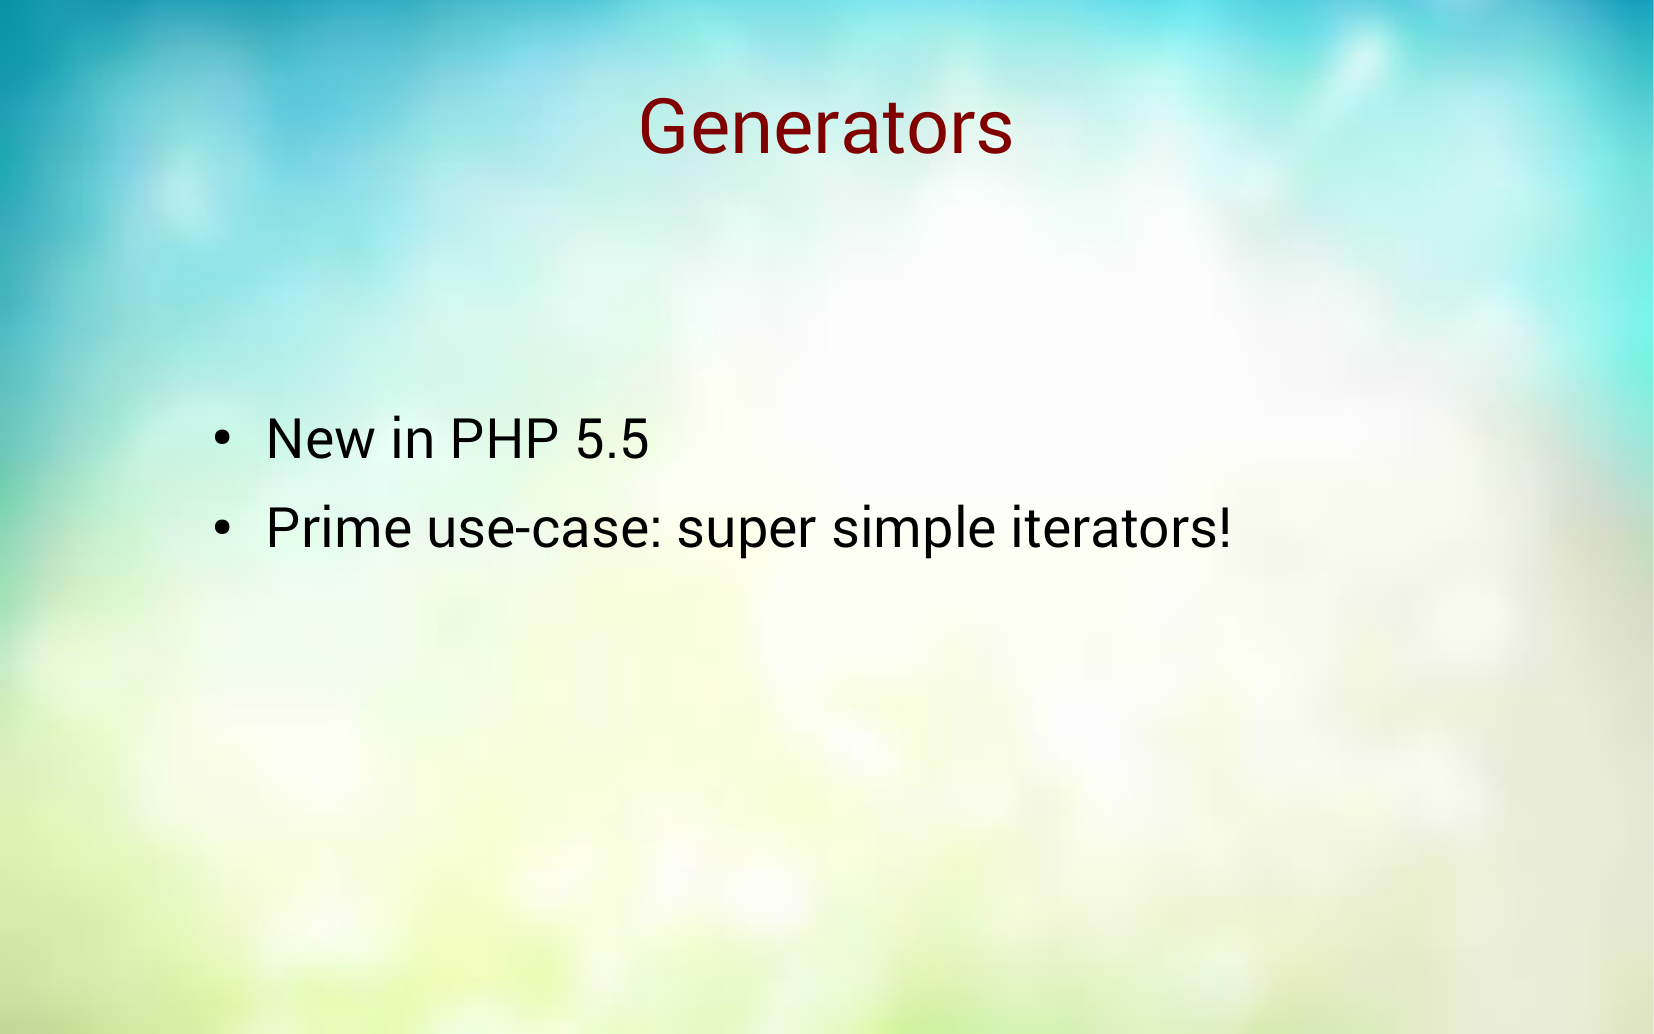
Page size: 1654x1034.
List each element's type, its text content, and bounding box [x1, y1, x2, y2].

picture [0, 0, 1654, 1034]
list New in PHP 5.5 Prime use-case: super simple iterators! [194, 406, 1459, 628]
title Generators [82, 41, 1571, 214]
